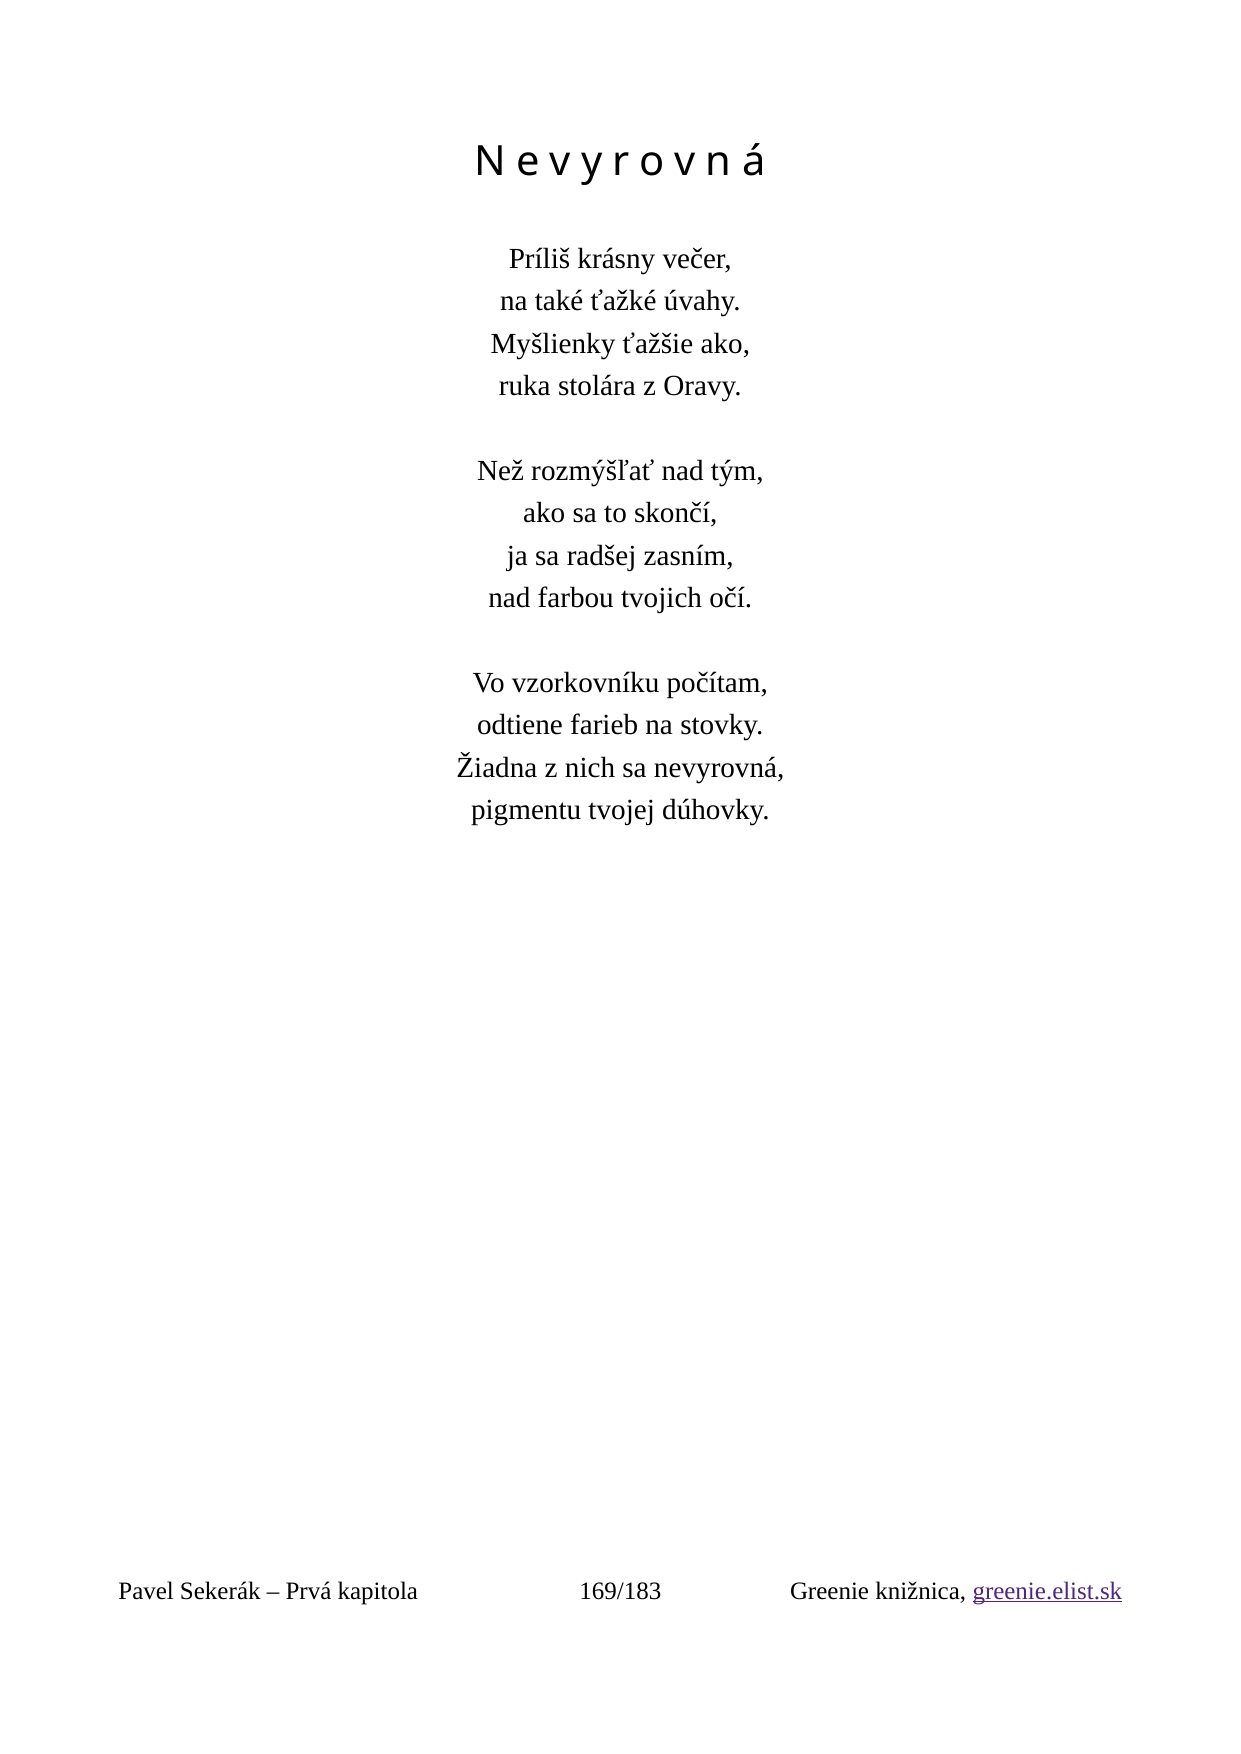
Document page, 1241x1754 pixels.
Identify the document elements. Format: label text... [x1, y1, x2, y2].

subtitle Nevyrovná [106, 131, 1134, 188]
text Žiadna z nich sa nevyrovná, [106, 750, 1134, 783]
text odtiene farieb na stovky. [106, 707, 1134, 741]
text pigmentu tvojej dúhovky. [106, 792, 1134, 826]
text nad farbou tvojich očí. [106, 580, 1134, 614]
text ruka stolára z Oravy. [106, 368, 1134, 402]
text ja sa radšej zasním, [106, 538, 1134, 571]
text Než rozmýšľať nad tým, [106, 453, 1134, 486]
text na také ťažké úvahy. [106, 283, 1134, 317]
text Vo vzorkovníku počítam, [106, 665, 1134, 698]
text Myšlienky ťažšie ako, [106, 326, 1134, 359]
text Príliš krásny večer, [106, 241, 1134, 274]
text ako sa to skončí, [106, 495, 1134, 529]
